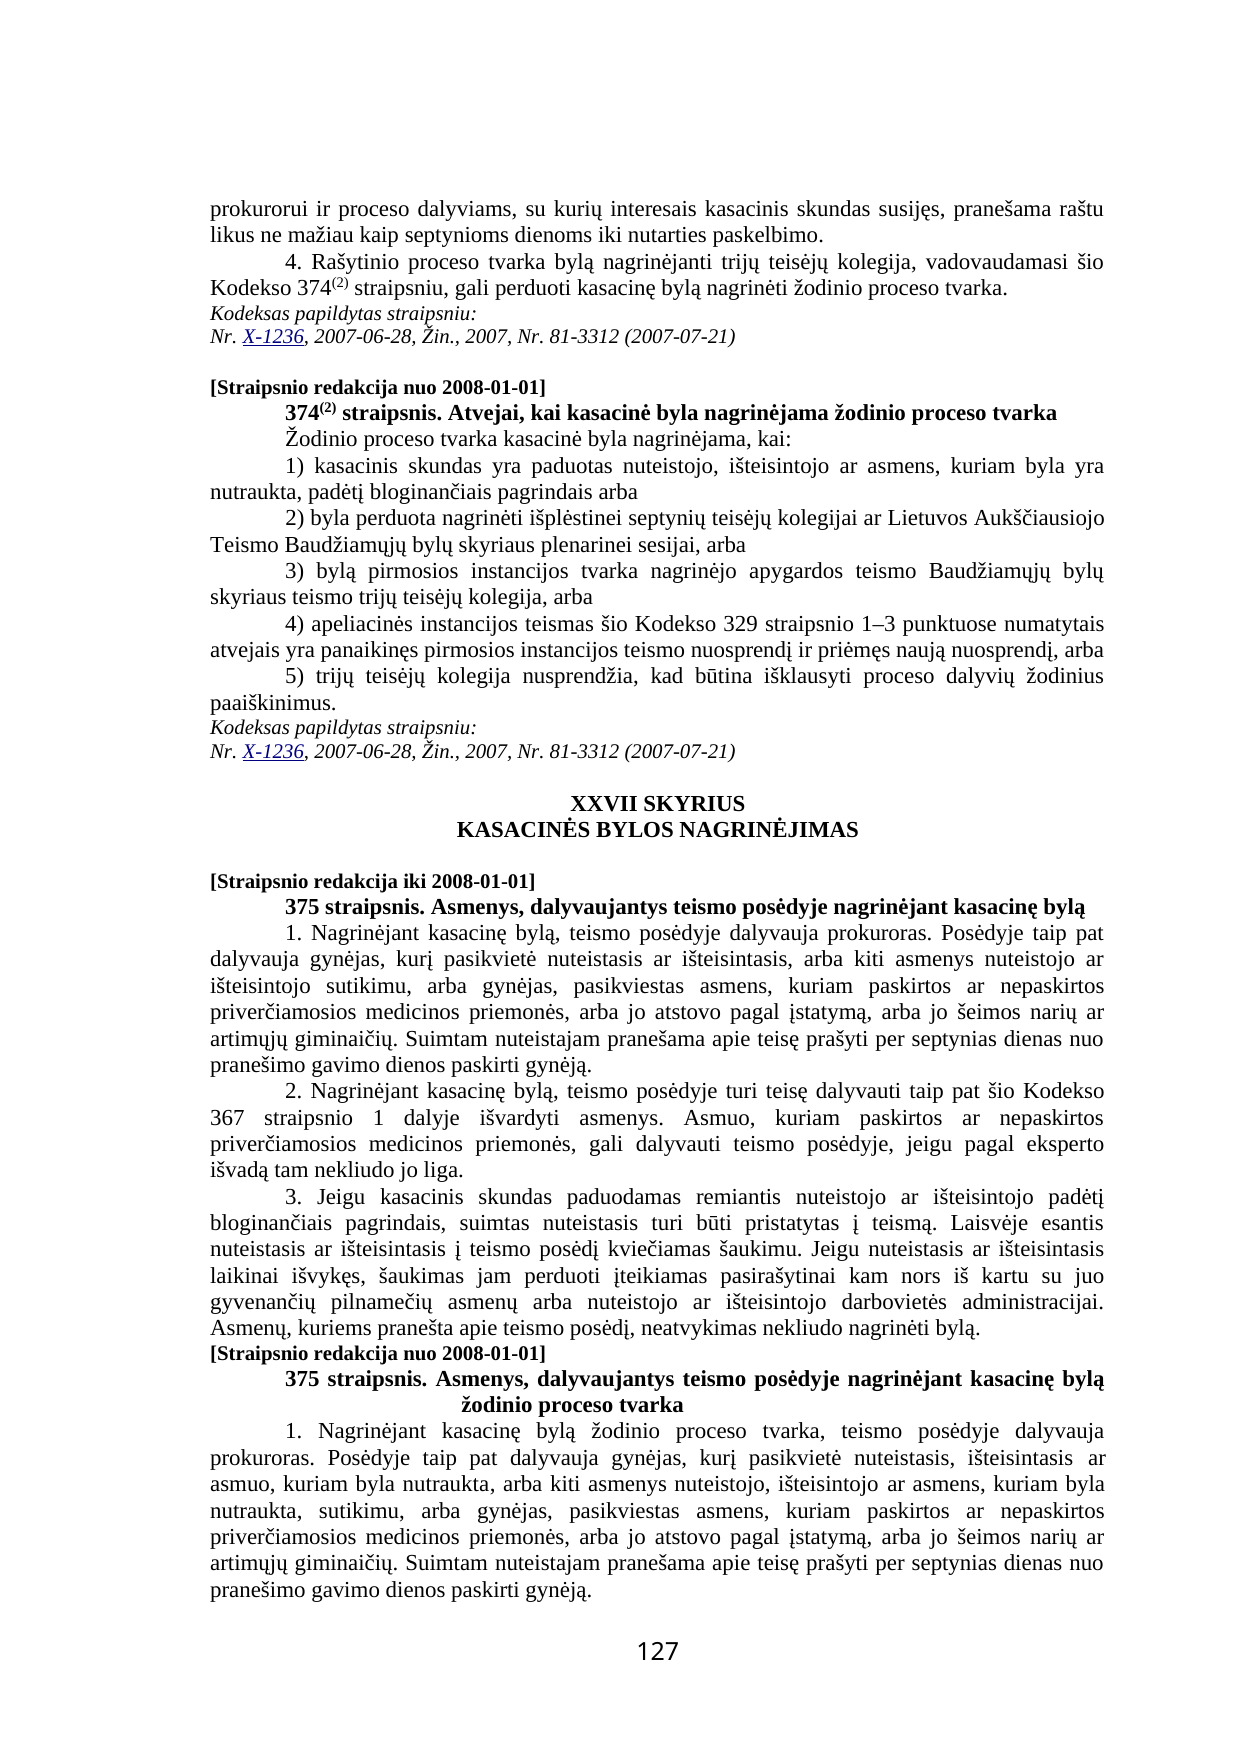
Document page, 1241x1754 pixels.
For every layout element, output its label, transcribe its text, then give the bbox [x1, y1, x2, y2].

text 2) byla perduota nagrinėti išplėstinei septynių teisėjų kolegijai ar Lietuvos Aukščiausiojo Teismo Baudžiamųjų bylų skyriaus plenarinei sesijai, arba [210, 504, 1106, 557]
text 3) bylą pirmosios instancijos tvarka nagrinėjo apygardos teismo Baudžiamųjų bylų skyriaus teismo trijų teisėjų kolegija, arba [210, 557, 1106, 610]
subtitle XXVII skyrius [210, 790, 1106, 816]
text 375 straipsnis. Asmenys, dalyvaujantys teismo posėdyje nagrinėjant kasacinę bylą žodinio proceso tvarka [285, 1365, 1106, 1418]
text 1. Nagrinėjant kasacinę bylą, teismo posėdyje dalyvauja prokuroras. Posėdyje taip pat dalyvauja gynėjas, kurį pasikvietė nuteistasis ar išteisintasis, arba kiti asmenys nuteistojo ar išteisintojo sutikimu, arba gynėjas, pasikviestas asmens, kuriam paskirtos ar nepaskirtos priverčiamosios medicinos priemonės, arba jo atstovo pagal įstatymą, arba jo šeimos narių ar artimųjų giminaičių. Suimtam nuteistajam pranešama apie teisę prašyti per septynias dienas nuo pranešimo gavimo dienos paskirti gynėją. [210, 919, 1106, 1077]
text 1. Nagrinėjant kasacinę bylą žodinio proceso tvarka, teismo posėdyje dalyvauja prokuroras. Posėdyje taip pat dalyvauja gynėjas, kurį pasikvietė nuteistasis, išteisintasis ar asmuo, kuriam byla nutraukta, arba kiti asmenys nuteistojo, išteisintojo ar asmens, kuriam byla nutraukta, sutikimu, arba gynėjas, pasikviestas asmens, kuriam paskirtos ar nepaskirtos priverčiamosios medicinos priemonės, arba jo atstovo pagal įstatymą, arba jo šeimos narių ar artimųjų giminaičių. Suimtam nuteistajam pranešama apie teisę prašyti per septynias dienas nuo pranešimo gavimo dienos paskirti gynėją. [210, 1418, 1106, 1602]
text Kodeksas papildytas straipsniu: [210, 300, 1106, 324]
text 375 straipsnis. Asmenys, dalyvaujantys teismo posėdyje nagrinėjant kasacinę bylą [285, 893, 1106, 919]
text Nr. X-1236, 2007-06-28, Žin., 2007, Nr. 81-3312 (2007-07-21) [210, 324, 1106, 348]
text Kodeksas papildytas straipsniu: [210, 715, 1106, 739]
text 5) trijų teisėjų kolegija nusprendžia, kad būtina išklausyti proceso dalyvių žodinius paaiškinimus. [210, 662, 1106, 715]
text [Straipsnio redakcija iki 2008-01-01] [210, 869, 1106, 893]
text prokurorui ir proceso dalyviams, su kurių interesais kasacinis skundas susijęs, pranešama raštu likus ne mažiau kaip septynioms dienoms iki nutarties paskelbimo. [210, 195, 1106, 248]
text 374(2) straipsnis. Atvejai, kai kasacinė byla nagrinėjama žodinio proceso tvarka [285, 399, 1106, 425]
subtitle Žodinio proceso tvarka kasacinė byla nagrinėjama, kai: [210, 425, 1106, 452]
text 2. Nagrinėjant kasacinę bylą, teismo posėdyje turi teisę dalyvauti taip pat šio Kodekso 367 straipsnio 1 dalyje išvardyti asmenys. Asmuo, kuriam paskirtos ar nepaskirtos priverčiamosios medicinos priemonės, gali dalyvauti teismo posėdyje, jeigu pagal eksperto išvadą tam nekliudo jo liga. [210, 1077, 1106, 1183]
text [Straipsnio redakcija nuo 2008-01-01] [210, 1341, 1106, 1365]
text 1) kasacinis skundas yra paduotas nuteistojo, išteisintojo ar asmens, kuriam byla yra nutraukta, padėtį bloginančiais pagrindais arba [210, 452, 1106, 504]
text 4) apeliacinės instancijos teismas šio Kodekso 329 straipsnio 1–3 punktuose numatytais atvejais yra panaikinęs pirmosios instancijos teismo nuosprendį ir priėmęs naują nuosprendį, arba [210, 610, 1106, 662]
text Nr. X-1236, 2007-06-28, Žin., 2007, Nr. 81-3312 (2007-07-21) [210, 739, 1106, 763]
text [Straipsnio redakcija nuo 2008-01-01] [210, 375, 1106, 399]
text 3. Jeigu kasacinis skundas paduodamas remiantis nuteistojo ar išteisintojo padėtį bloginančiais pagrindais, suimtas nuteistasis turi būti pristatytas į teismą. Laisvėje esantis nuteistasis ar išteisintasis į teismo posėdį kviečiamas šaukimu. Jeigu nuteistasis ar išteisintasis laikinai išvykęs, šaukimas jam perduoti įteikiamas pasirašytinai kam nors iš kartu su juo gyvenančių pilnamečių asmenų arba nuteistojo ar išteisintojo darbovietės administracijai. Asmenų, kuriems pranešta apie teismo posėdį, neatvykimas nekliudo nagrinėti bylą. [210, 1183, 1106, 1341]
text 4. Rašytinio proceso tvarka bylą nagrinėjanti trijų teisėjų kolegija, vadovaudamasi šio Kodekso 374(2) straipsniu, gali perduoti kasacinę bylą nagrinėti žodinio proceso tvarka. [210, 248, 1106, 300]
text Kasacinės bylos nagrinėjimas [210, 816, 1106, 842]
